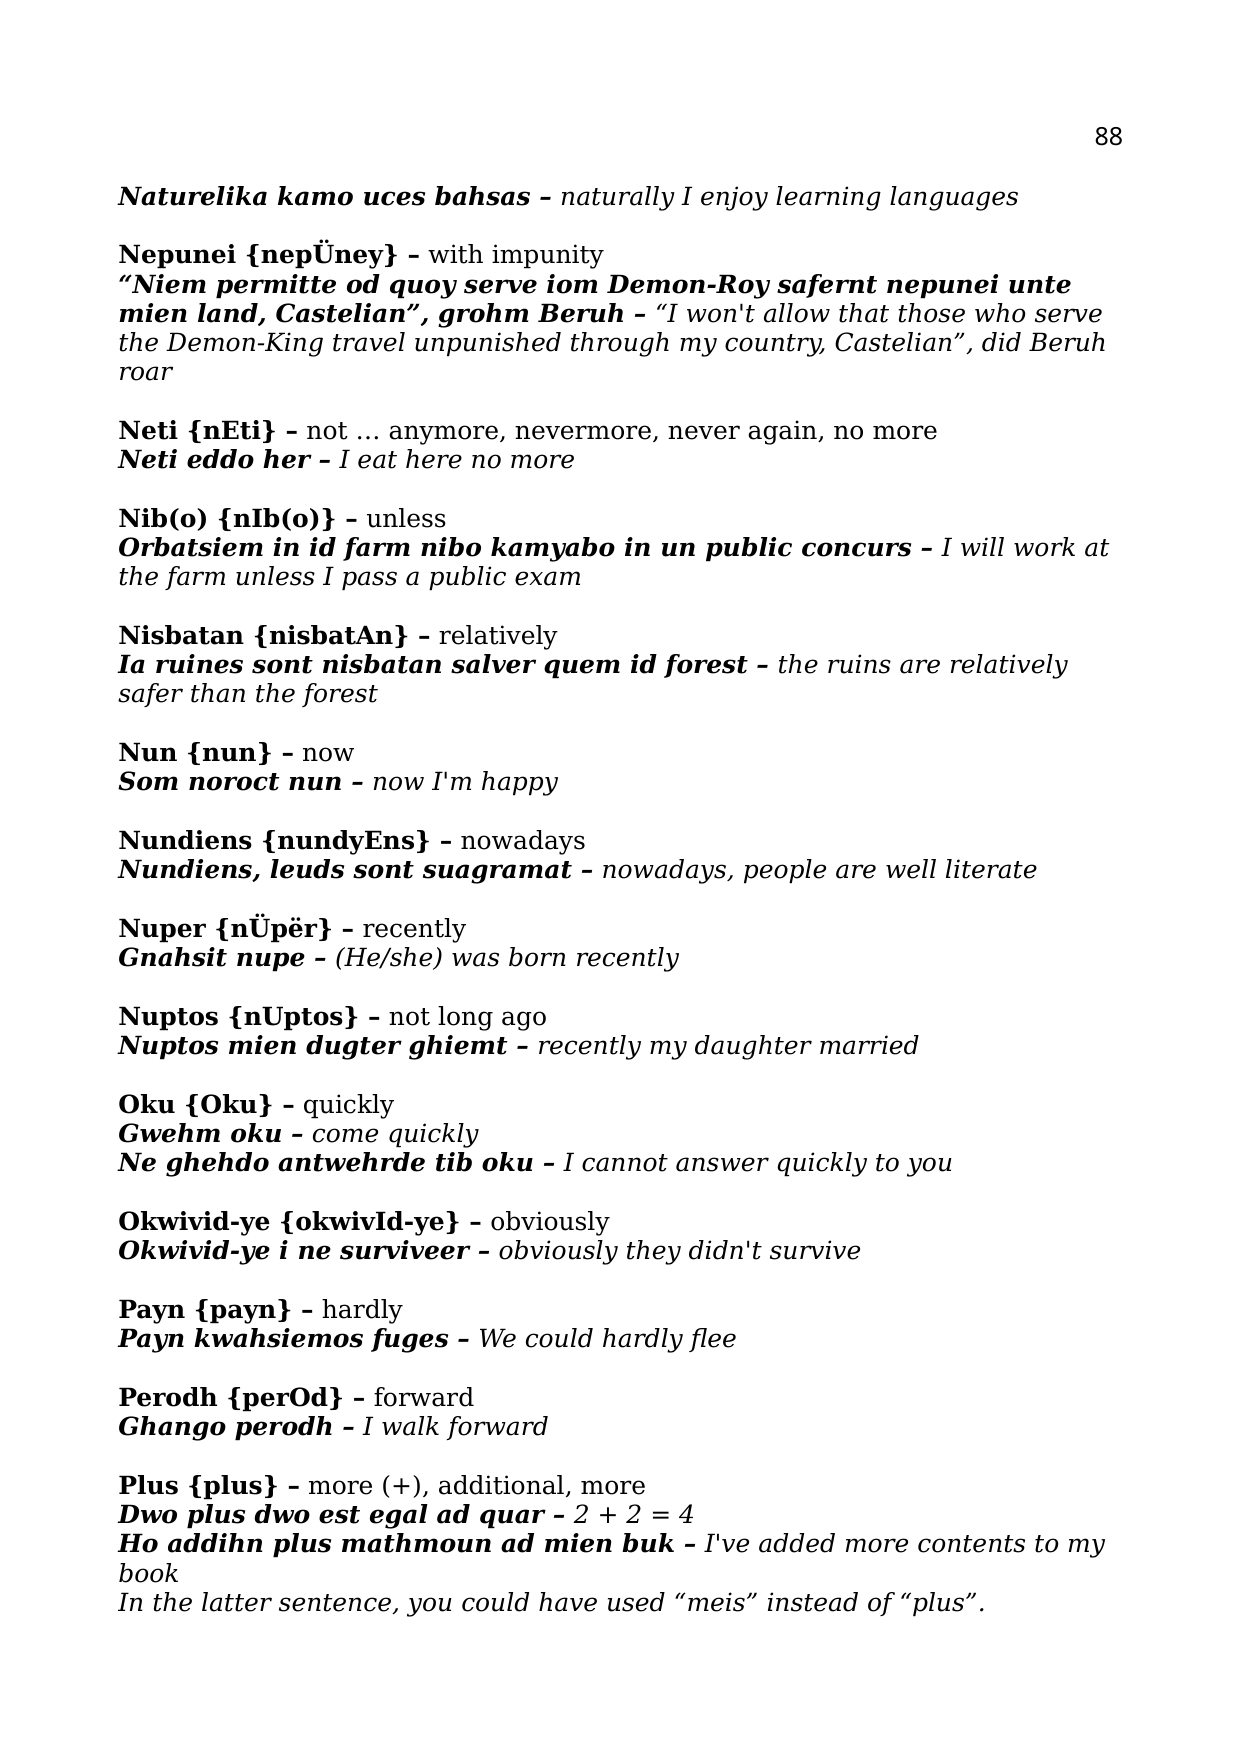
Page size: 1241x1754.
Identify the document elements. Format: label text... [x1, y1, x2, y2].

text Som noroct nun – now I'm happy [118, 767, 1123, 797]
text Oku {Oku} – quickly [118, 1089, 1123, 1119]
text Nundiens, leuds sont suagramat – nowadays, people are well literate [118, 855, 1123, 884]
text Nuptos mien dugter ghiemt – recently my daughter married [118, 1031, 1123, 1060]
text “Niem permitte od quoy serve iom Demon-Roy safernt nepunei unte mien land, Castelian”, grohm Beruh – “I won't allow that those who serve the Demon-King travel unpunished through my country, Castelian”, did Beruh roar [118, 269, 1123, 387]
text Naturelika kamo uces bahsas – naturally I enjoy learning languages [118, 182, 1123, 211]
text Ia ruines sont nisbatan salver quem id forest – the ruins are relatively safer than the forest [118, 650, 1123, 709]
text Nuptos {nUptos} – not long ago [118, 1002, 1123, 1031]
text Payn kwahsiemos fuges – We could hardly flee [118, 1324, 1123, 1353]
text In the latter sentence, you could have used “meis” instead of “plus”. [118, 1588, 1123, 1617]
text Ghango perodh – I walk forward [118, 1412, 1123, 1441]
text Dwo plus dwo est egal ad quar – 2 + 2 = 4 [118, 1500, 1123, 1529]
text Neti {nEti} – not … anymore, nevermore, never again, no more [118, 416, 1123, 445]
text Nundiens {nundyEns} – nowadays [118, 826, 1123, 855]
text Nisbatan {nisbatAn} – relatively [118, 621, 1123, 650]
text Gnahsit nupe – (He/she) was born recently [118, 943, 1123, 972]
text Orbatsiem in id farm nibo kamyabo in un public concurs – I will work at the farm unless I pass a public exam [118, 533, 1123, 592]
text Ne ghehdo antwehrde tib oku – I cannot answer quickly to you [118, 1148, 1123, 1178]
text Perodh {perOd} – forward [118, 1383, 1123, 1412]
text Nib(o) {nIb(o)} – unless [118, 504, 1123, 533]
text Okwivid-ye {okwivId-ye} – obviously [118, 1207, 1123, 1236]
text Gwehm oku – come quickly [118, 1119, 1123, 1148]
text Plus {plus} – more (+), additional, more [118, 1471, 1123, 1500]
text Nuper {nÜpër} – recently [118, 914, 1123, 943]
text Neti eddo her – I eat here no more [118, 445, 1123, 474]
text Nun {nun} – now [118, 738, 1123, 767]
text Payn {payn} – hardly [118, 1295, 1123, 1324]
text Ho addihn plus mathmoun ad mien buk – I've added more contents to my book [118, 1529, 1123, 1588]
text Okwivid-ye i ne surviveer – obviously they didn't survive [118, 1236, 1123, 1266]
text Nepunei {nepÜney} – with impunity [118, 240, 1123, 269]
